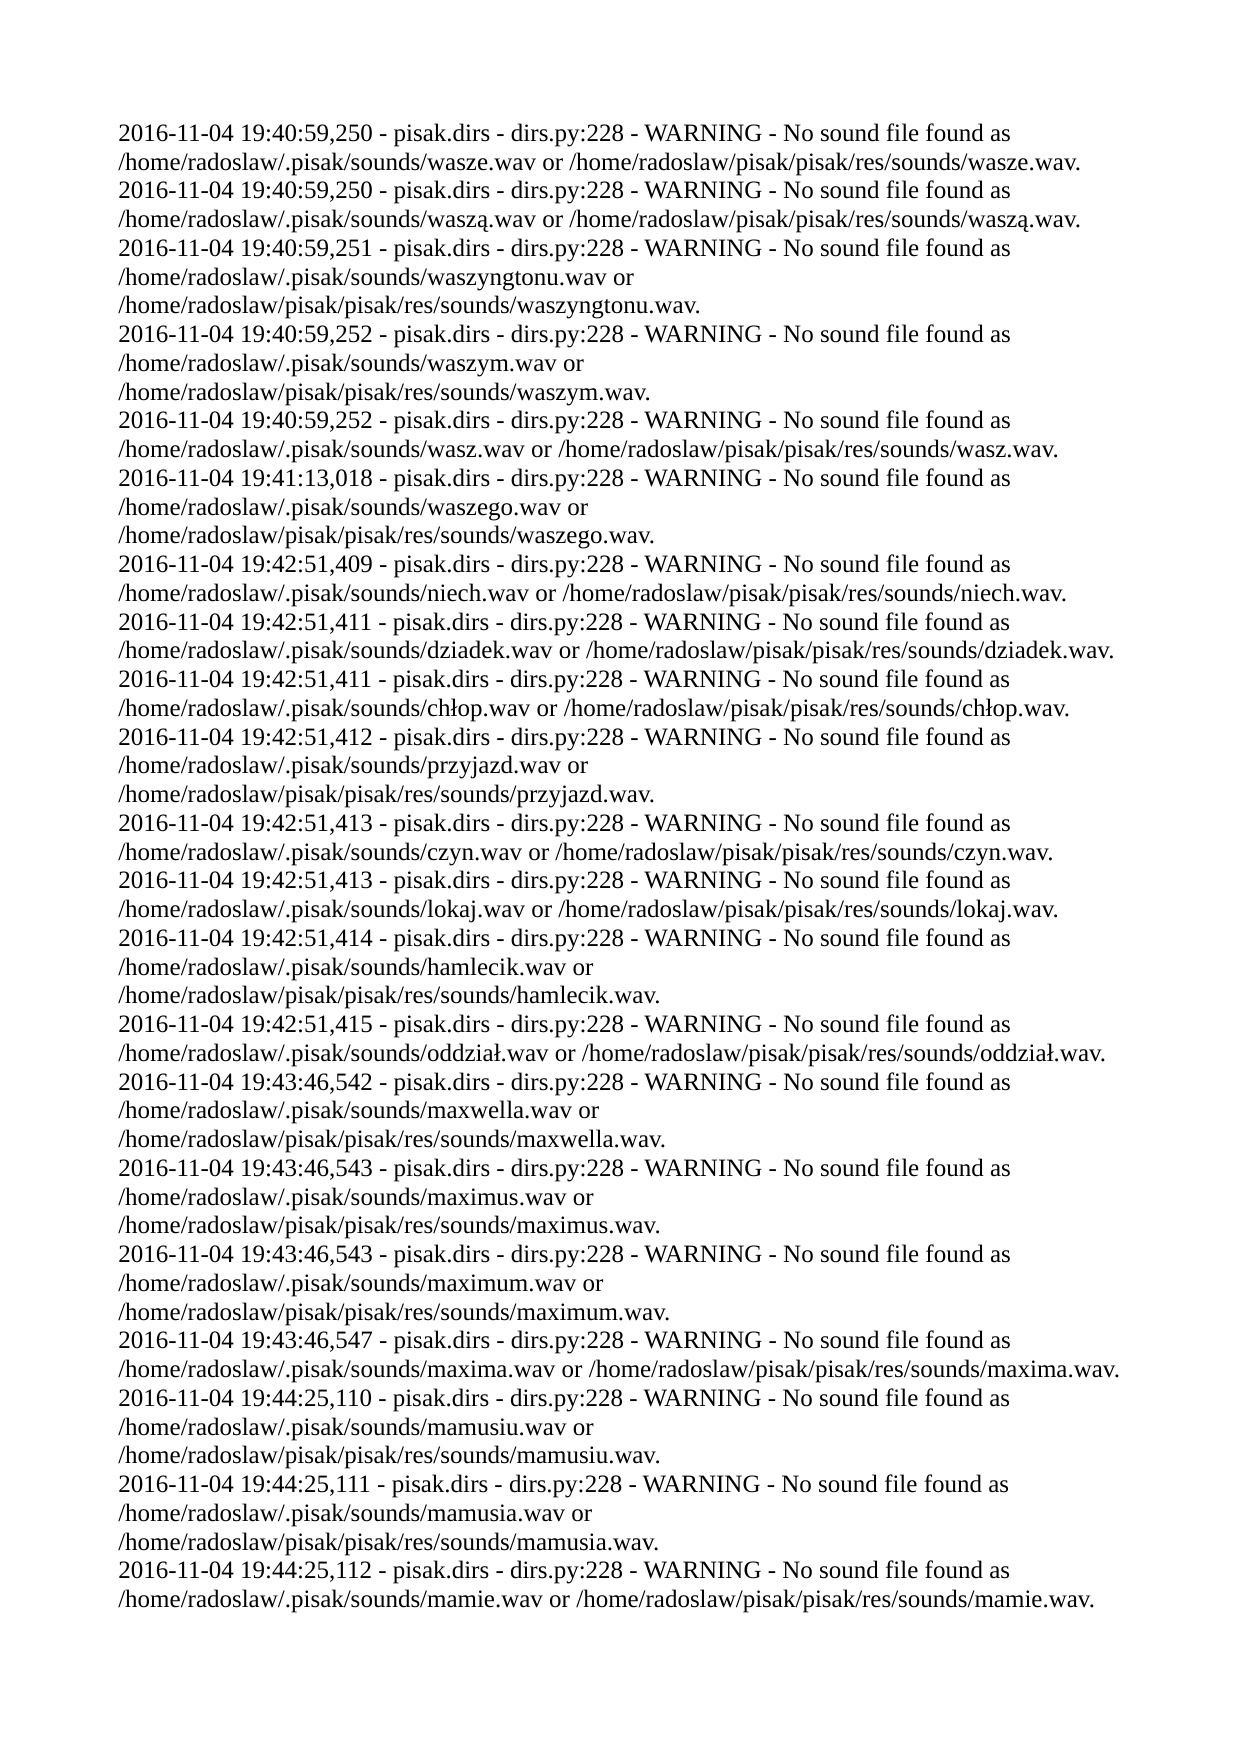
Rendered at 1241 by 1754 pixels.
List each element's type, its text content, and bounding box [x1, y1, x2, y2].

text 2016-11-04 19:42:51,412 - pisak.dirs - dirs.py:228 - WARNING - No sound file found as /home/radoslaw/.pisak/sounds/przyjazd.wav or /home/radoslaw/pisak/pisak/res/sounds/przyjazd.wav. [118, 722, 1122, 808]
text 2016-11-04 19:40:59,251 - pisak.dirs - dirs.py:228 - WARNING - No sound file found as /home/radoslaw/.pisak/sounds/waszyngtonu.wav or /home/radoslaw/pisak/pisak/res/sounds/waszyngtonu.wav. [118, 233, 1122, 319]
text 2016-11-04 19:43:46,543 - pisak.dirs - dirs.py:228 - WARNING - No sound file found as /home/radoslaw/.pisak/sounds/maximum.wav or /home/radoslaw/pisak/pisak/res/sounds/maximum.wav. [118, 1239, 1122, 1326]
text 2016-11-04 19:42:51,413 - pisak.dirs - dirs.py:228 - WARNING - No sound file found as /home/radoslaw/.pisak/sounds/czyn.wav or /home/radoslaw/pisak/pisak/res/sounds/czyn.wav. [118, 808, 1122, 866]
text 2016-11-04 19:43:46,543 - pisak.dirs - dirs.py:228 - WARNING - No sound file found as /home/radoslaw/.pisak/sounds/maximus.wav or /home/radoslaw/pisak/pisak/res/sounds/maximus.wav. [118, 1153, 1122, 1239]
text 2016-11-04 19:44:25,111 - pisak.dirs - dirs.py:228 - WARNING - No sound file found as /home/radoslaw/.pisak/sounds/mamusia.wav or /home/radoslaw/pisak/pisak/res/sounds/mamusia.wav. [118, 1469, 1122, 1556]
text 2016-11-04 19:42:51,409 - pisak.dirs - dirs.py:228 - WARNING - No sound file found as /home/radoslaw/.pisak/sounds/niech.wav or /home/radoslaw/pisak/pisak/res/sounds/niech.wav. [118, 549, 1122, 607]
text 2016-11-04 19:41:13,018 - pisak.dirs - dirs.py:228 - WARNING - No sound file found as /home/radoslaw/.pisak/sounds/waszego.wav or /home/radoslaw/pisak/pisak/res/sounds/waszego.wav. [118, 463, 1122, 549]
text 2016-11-04 19:44:25,110 - pisak.dirs - dirs.py:228 - WARNING - No sound file found as /home/radoslaw/.pisak/sounds/mamusiu.wav or /home/radoslaw/pisak/pisak/res/sounds/mamusiu.wav. [118, 1383, 1122, 1469]
text 2016-11-04 19:43:46,542 - pisak.dirs - dirs.py:228 - WARNING - No sound file found as /home/radoslaw/.pisak/sounds/maxwella.wav or /home/radoslaw/pisak/pisak/res/sounds/maxwella.wav. [118, 1067, 1122, 1153]
text 2016-11-04 19:42:51,414 - pisak.dirs - dirs.py:228 - WARNING - No sound file found as /home/radoslaw/.pisak/sounds/hamlecik.wav or /home/radoslaw/pisak/pisak/res/sounds/hamlecik.wav. [118, 923, 1122, 1009]
text 2016-11-04 19:40:59,252 - pisak.dirs - dirs.py:228 - WARNING - No sound file found as /home/radoslaw/.pisak/sounds/waszym.wav or /home/radoslaw/pisak/pisak/res/sounds/waszym.wav. [118, 319, 1122, 406]
text 2016-11-04 19:40:59,252 - pisak.dirs - dirs.py:228 - WARNING - No sound file found as /home/radoslaw/.pisak/sounds/wasz.wav or /home/radoslaw/pisak/pisak/res/sounds/wasz.wav. [118, 406, 1122, 463]
text 2016-11-04 19:42:51,415 - pisak.dirs - dirs.py:228 - WARNING - No sound file found as /home/radoslaw/.pisak/sounds/oddział.wav or /home/radoslaw/pisak/pisak/res/sounds/oddział.wav. [118, 1009, 1122, 1067]
text 2016-11-04 19:43:46,547 - pisak.dirs - dirs.py:228 - WARNING - No sound file found as /home/radoslaw/.pisak/sounds/maxima.wav or /home/radoslaw/pisak/pisak/res/sounds/maxima.wav. [118, 1326, 1122, 1383]
text 2016-11-04 19:40:59,250 - pisak.dirs - dirs.py:228 - WARNING - No sound file found as /home/radoslaw/.pisak/sounds/wasze.wav or /home/radoslaw/pisak/pisak/res/sounds/wasze.wav. [118, 118, 1122, 176]
text 2016-11-04 19:42:51,413 - pisak.dirs - dirs.py:228 - WARNING - No sound file found as /home/radoslaw/.pisak/sounds/lokaj.wav or /home/radoslaw/pisak/pisak/res/sounds/lokaj.wav. [118, 866, 1122, 923]
text 2016-11-04 19:40:59,250 - pisak.dirs - dirs.py:228 - WARNING - No sound file found as /home/radoslaw/.pisak/sounds/waszą.wav or /home/radoslaw/pisak/pisak/res/sounds/waszą.wav. [118, 176, 1122, 233]
text 2016-11-04 19:42:51,411 - pisak.dirs - dirs.py:228 - WARNING - No sound file found as /home/radoslaw/.pisak/sounds/chłop.wav or /home/radoslaw/pisak/pisak/res/sounds/chłop.wav. [118, 664, 1122, 722]
text 2016-11-04 19:42:51,411 - pisak.dirs - dirs.py:228 - WARNING - No sound file found as /home/radoslaw/.pisak/sounds/dziadek.wav or /home/radoslaw/pisak/pisak/res/sounds/dziadek.wav. [118, 607, 1122, 664]
text 2016-11-04 19:44:25,112 - pisak.dirs - dirs.py:228 - WARNING - No sound file found as /home/radoslaw/.pisak/sounds/mamie.wav or /home/radoslaw/pisak/pisak/res/sounds/mamie.wav. [118, 1556, 1122, 1613]
